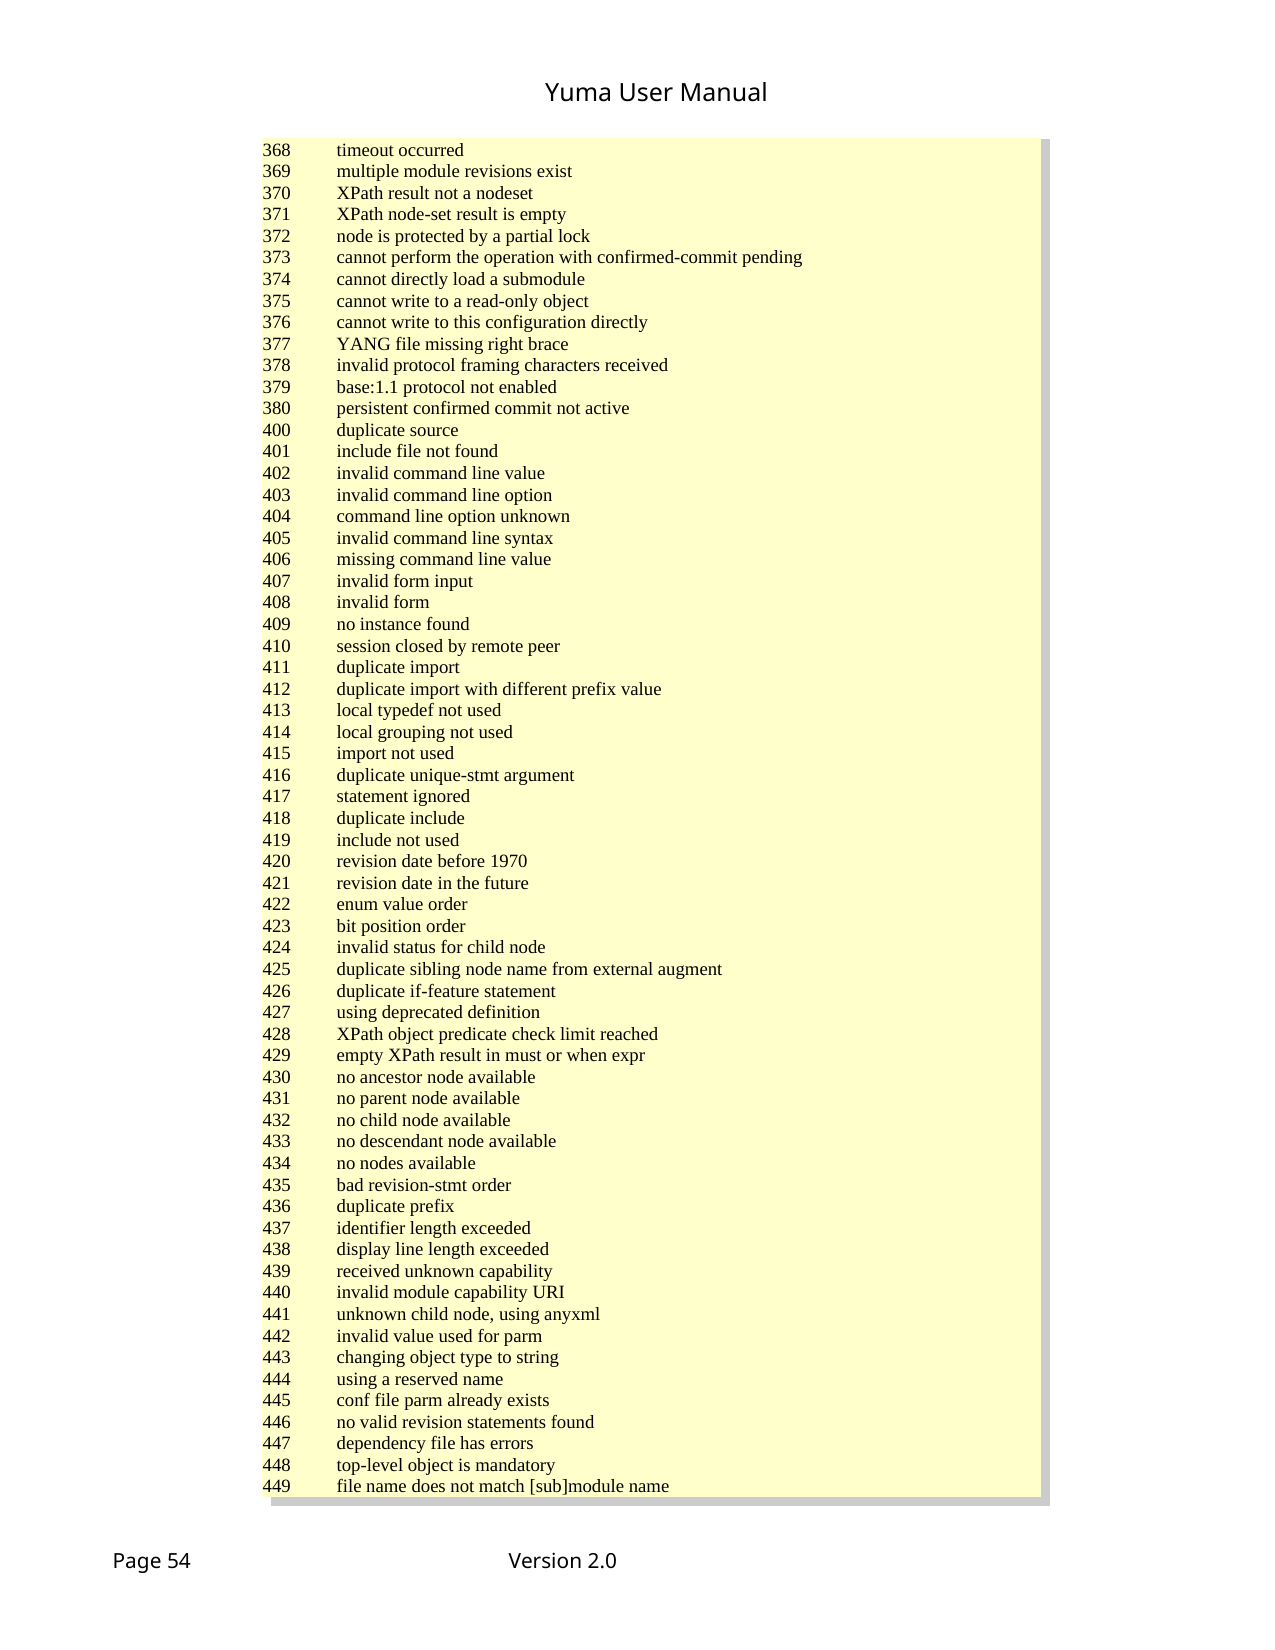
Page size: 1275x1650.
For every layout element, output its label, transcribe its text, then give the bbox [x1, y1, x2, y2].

text 409 no instance found [262, 613, 1041, 634]
text 448 top-level object is mandatory [262, 1454, 1041, 1475]
text 420 revision date before 1970 [262, 850, 1041, 872]
text 405 invalid command line syntax [262, 527, 1041, 548]
text 432 no child node available [262, 1109, 1041, 1130]
text 419 include not used [262, 828, 1041, 850]
text 368 timeout occurred [262, 138, 1041, 160]
text 374 cannot directly load a submodule [262, 268, 1041, 289]
text 445 conf file parm already exists [262, 1389, 1041, 1411]
text 370 XPath result not a nodeset [262, 182, 1041, 203]
text 408 invalid form [262, 591, 1041, 613]
text 442 invalid value used for parm [262, 1324, 1041, 1346]
text 439 received unknown capability [262, 1260, 1041, 1281]
text 446 no valid revision statements found [262, 1411, 1041, 1432]
text 426 duplicate if-feature statement [262, 979, 1041, 1001]
text 423 bit position order [262, 915, 1041, 936]
text 416 duplicate unique-stmt argument [262, 764, 1041, 785]
text 443 changing object type to string [262, 1346, 1041, 1368]
text 373 cannot perform the operation with confirmed-commit pending [262, 246, 1041, 268]
text 441 unknown child node, using anyxml [262, 1303, 1041, 1324]
text 449 file name does not match [sub]module name [262, 1475, 1041, 1497]
text 403 invalid command line option [262, 483, 1041, 505]
text 411 duplicate import [262, 656, 1041, 678]
text 435 bad revision-stmt order [262, 1173, 1041, 1195]
text 440 invalid module capability URI [262, 1281, 1041, 1303]
text 430 no ancestor node available [262, 1066, 1041, 1087]
text 375 cannot write to a read-only object [262, 289, 1041, 311]
text 379 base:1.1 protocol not enabled [262, 376, 1041, 397]
text 400 duplicate source [262, 419, 1041, 440]
text 372 node is protected by a partial lock [262, 225, 1041, 246]
text 437 identifier length exceeded [262, 1217, 1041, 1238]
text 404 command line option unknown [262, 505, 1041, 527]
text 413 local typedef not used [262, 699, 1041, 721]
text 428 XPath object predicate check limit reached [262, 1023, 1041, 1044]
text 425 duplicate sibling node name from external augment [262, 958, 1041, 979]
text 422 enum value order [262, 893, 1041, 915]
text 414 local grouping not used [262, 721, 1041, 742]
text 369 multiple module revisions exist [262, 160, 1041, 182]
text 417 statement ignored [262, 785, 1041, 807]
text 424 invalid status for child node [262, 936, 1041, 958]
text 431 no parent node available [262, 1087, 1041, 1109]
text 434 no nodes available [262, 1152, 1041, 1173]
text 401 include file not found [262, 440, 1041, 462]
text 402 invalid command line value [262, 462, 1041, 483]
text 371 XPath node-set result is empty [262, 203, 1041, 225]
text 410 session closed by remote peer [262, 634, 1041, 656]
text 436 duplicate prefix [262, 1195, 1041, 1217]
text 433 no descendant node available [262, 1130, 1041, 1152]
text 418 duplicate include [262, 807, 1041, 828]
text 377 YANG file missing right brace [262, 333, 1041, 354]
text 380 persistent confirmed commit not active [262, 397, 1041, 419]
text 407 invalid form input [262, 570, 1041, 591]
text 376 cannot write to this configuration directly [262, 311, 1041, 333]
text 378 invalid protocol framing characters received [262, 354, 1041, 376]
text 447 dependency file has errors [262, 1432, 1041, 1454]
text 415 import not used [262, 742, 1041, 764]
text 427 using deprecated definition [262, 1001, 1041, 1023]
text 444 using a reserved name [262, 1368, 1041, 1389]
text 406 missing command line value [262, 548, 1041, 570]
text 429 empty XPath result in must or when expr [262, 1044, 1041, 1066]
text 421 revision date in the future [262, 872, 1041, 893]
text 438 display line length exceeded [262, 1238, 1041, 1260]
text 412 duplicate import with different prefix value [262, 678, 1041, 699]
